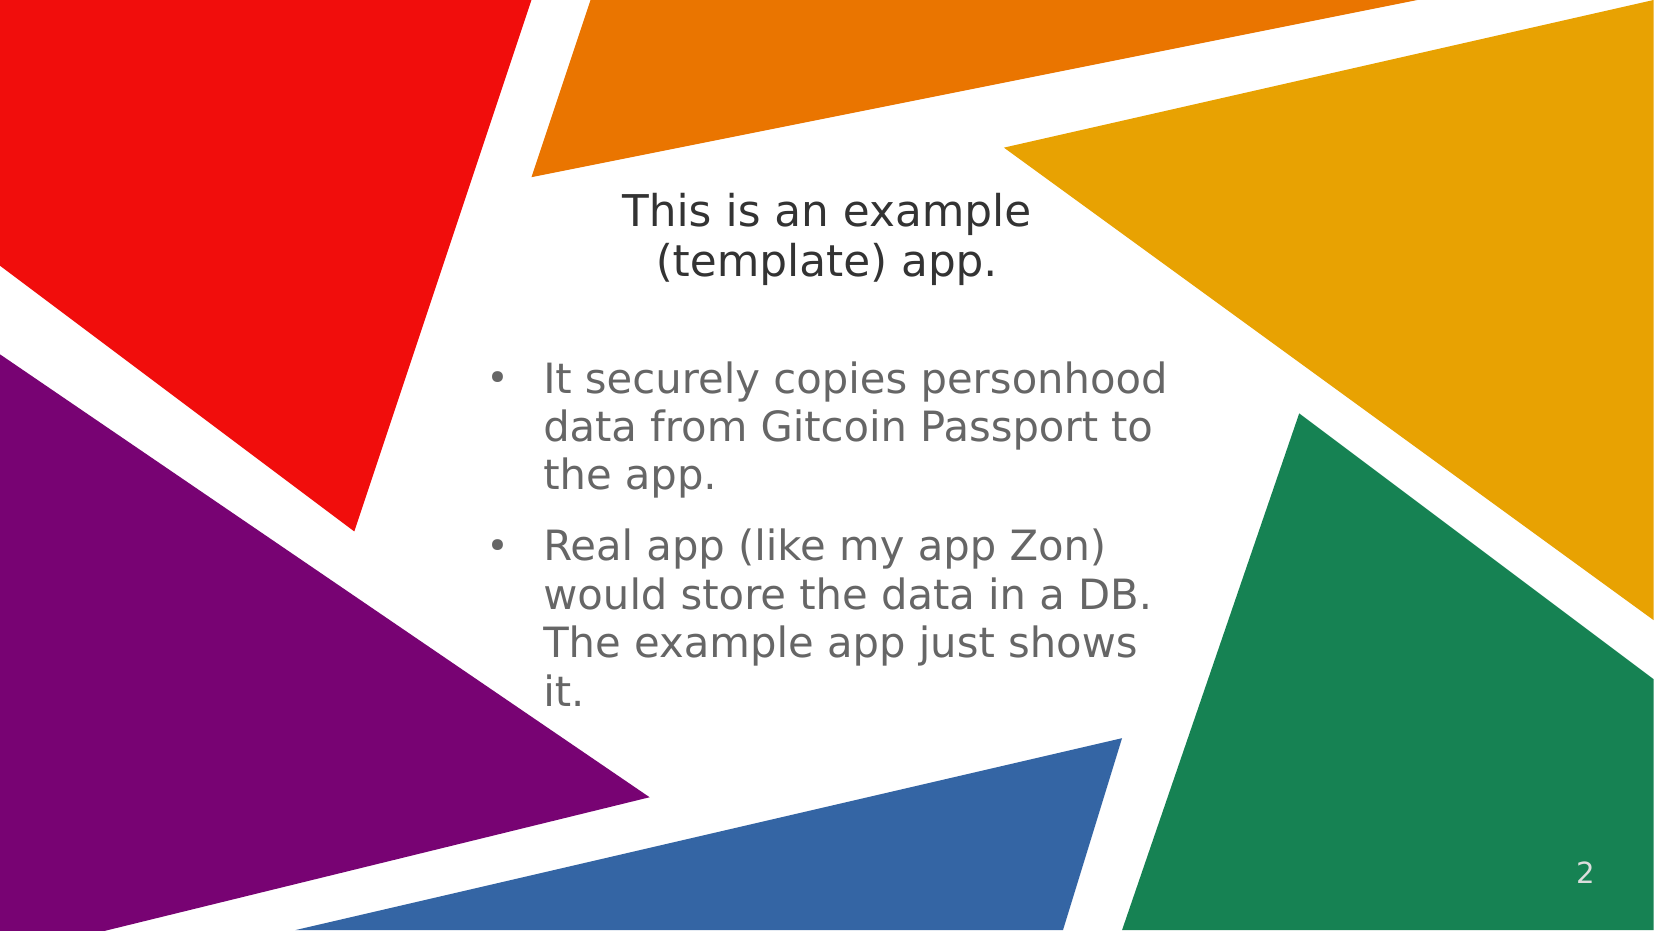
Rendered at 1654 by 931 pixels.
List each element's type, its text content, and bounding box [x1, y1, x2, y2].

list It securely copies personhood data from Gitcoin Passport to the app. Real app (like my app Zon) would store the data in a DB. The example app just shows it. [472, 354, 1182, 768]
title This is an example (template) app. [472, 147, 1182, 325]
